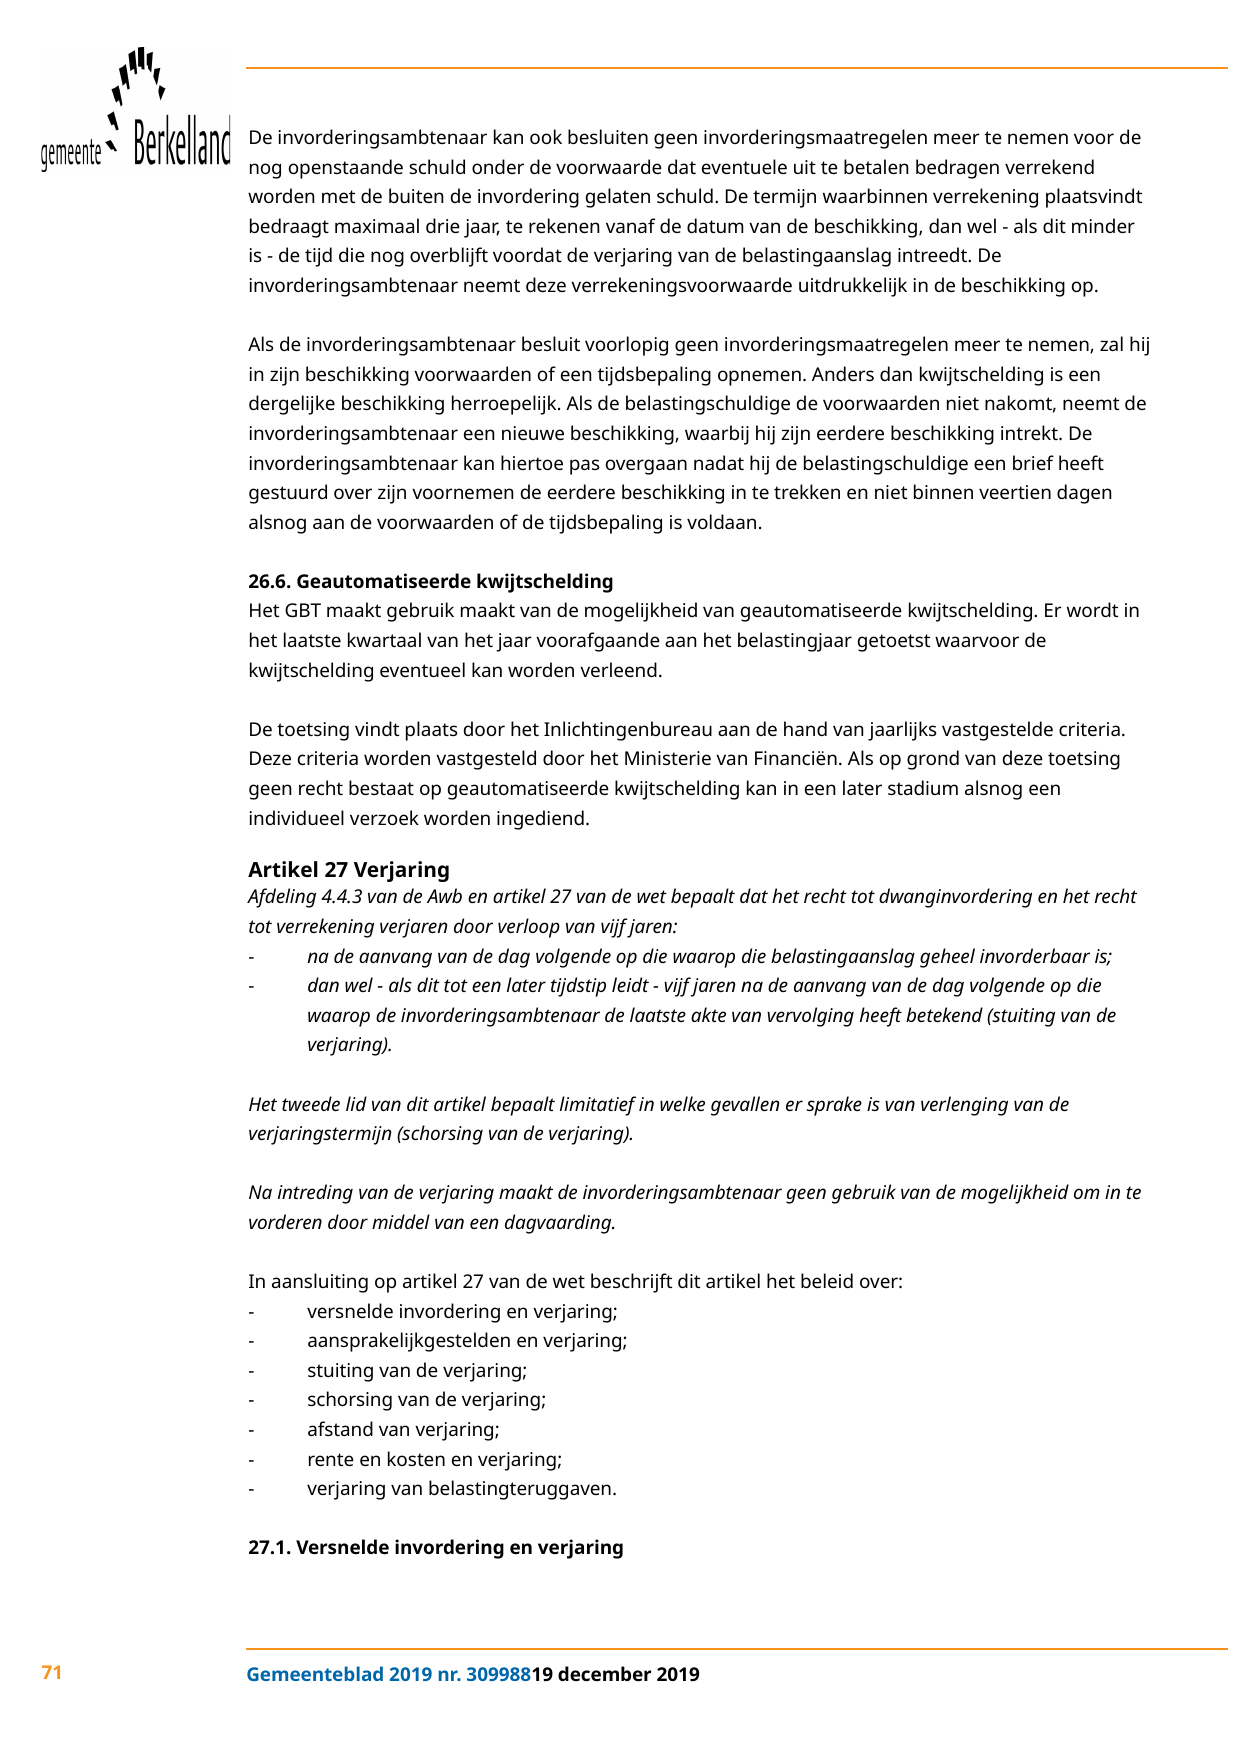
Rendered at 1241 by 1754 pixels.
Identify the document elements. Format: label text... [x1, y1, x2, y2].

list aansprakelijkgestelden en verjaring; [248, 1327, 1152, 1353]
text Het GBT maakt gebruik maakt van de mogelijkheid van geautomatiseerde kwijtschelding. Er wordt in het laatste kwartaal van het jaar voorafgaande aan het belastingjaar getoetst waarvoor de kwijtschelding eventueel kan worden verleend. [248, 598, 1152, 683]
list dan wel - als dit tot een later tijdstip leidt - vijf jaren na de aanvang van de dag volgende op die waarop de invorderingsambtenaar de laatste akte van vervolging heeft betekend (stuiting van de verjaring). [248, 972, 1152, 1057]
text 27.1. Versnelde invordering en verjaring [248, 1534, 1152, 1560]
picture [41, 47, 231, 172]
text 26.6. Geautomatiseerde kwijtschelding [248, 568, 1152, 594]
list stuiting van de verjaring; [248, 1357, 1152, 1383]
list versnelde invordering en verjaring; [248, 1298, 1152, 1323]
list schorsing van de verjaring; [248, 1387, 1152, 1412]
text Afdeling 4.4.3 van de Awb en artikel 27 van de wet bepaalt dat het recht tot dwanginvordering en het recht tot verrekening verjaren door verloop van vijf jaren: [248, 884, 1152, 939]
list rente en kosten en verjaring; [248, 1446, 1152, 1471]
text De invorderingsambtenaar kan ook besluiten geen invorderingsmaatregelen meer te nemen voor de nog openstaande schuld onder de voorwaarde dat eventuele uit te betalen bedragen verrekend worden met de buiten de invordering gelaten schuld. De termijn waarbinnen verrekening plaatsvindt bedraagt maximaal drie jaar, te rekenen vanaf de datum van de beschikking, dan wel - als dit minder is - de tijd die nog overblijft voordat de verjaring van de belastingaanslag intreedt. De invorderingsambtenaar neemt deze verrekeningsvoorwaarde uitdrukkelijk in de beschikking op. [248, 124, 1152, 298]
list verjaring van belastingteruggaven. [248, 1475, 1152, 1501]
list afstand van verjaring; [248, 1416, 1152, 1442]
list na de aanvang van de dag volgende op die waarop die belastingaanslag geheel invorderbaar is; [248, 943, 1152, 968]
text De toetsing vindt plaats door het Inlichtingenbureau aan de hand van jaarlijks vastgestelde criteria. Deze criteria worden vastgesteld door het Ministerie van Financiën. Als op grond van deze toetsing geen recht bestaat op geautomatiseerde kwijtschelding kan in een later stadium alsnog een individueel verzoek worden ingediend. [248, 716, 1152, 831]
text In aansluiting op artikel 27 van de wet beschrijft dit artikel het beleid over: [248, 1268, 1152, 1294]
text Na intreding van de verjaring maakt de invorderingsambtenaar geen gebruik van de mogelijkheid om in te vorderen door middel van een dagvaarding. [248, 1179, 1152, 1235]
text Het tweede lid van dit artikel bepaalt limitatief in welke gevallen er sprake is van verlenging van de verjaringstermijn (schorsing van de verjaring). [248, 1091, 1152, 1146]
text Artikel 27 Verjaring [248, 855, 1152, 884]
text Als de invorderingsambtenaar besluit voorlopig geen invorderingsmaatregelen meer te nemen, zal hij in zijn beschikking voorwaarden of een tijdsbepaling opnemen. Anders dan kwijtschelding is een dergelijke beschikking herroepelijk. Als de belastingschuldige de voorwaarden niet nakomt, neemt de invorderingsambtenaar een nieuwe beschikking, waarbij hij zijn eerdere beschikking intrekt. De invorderingsambtenaar kan hiertoe pas overgaan nadat hij de belastingschuldige een brief heeft gestuurd over zijn voornemen de eerdere beschikking in te trekken en niet binnen veertien dagen alsnog aan de voorwaarden of de tijdsbepaling is voldaan. [248, 331, 1152, 535]
